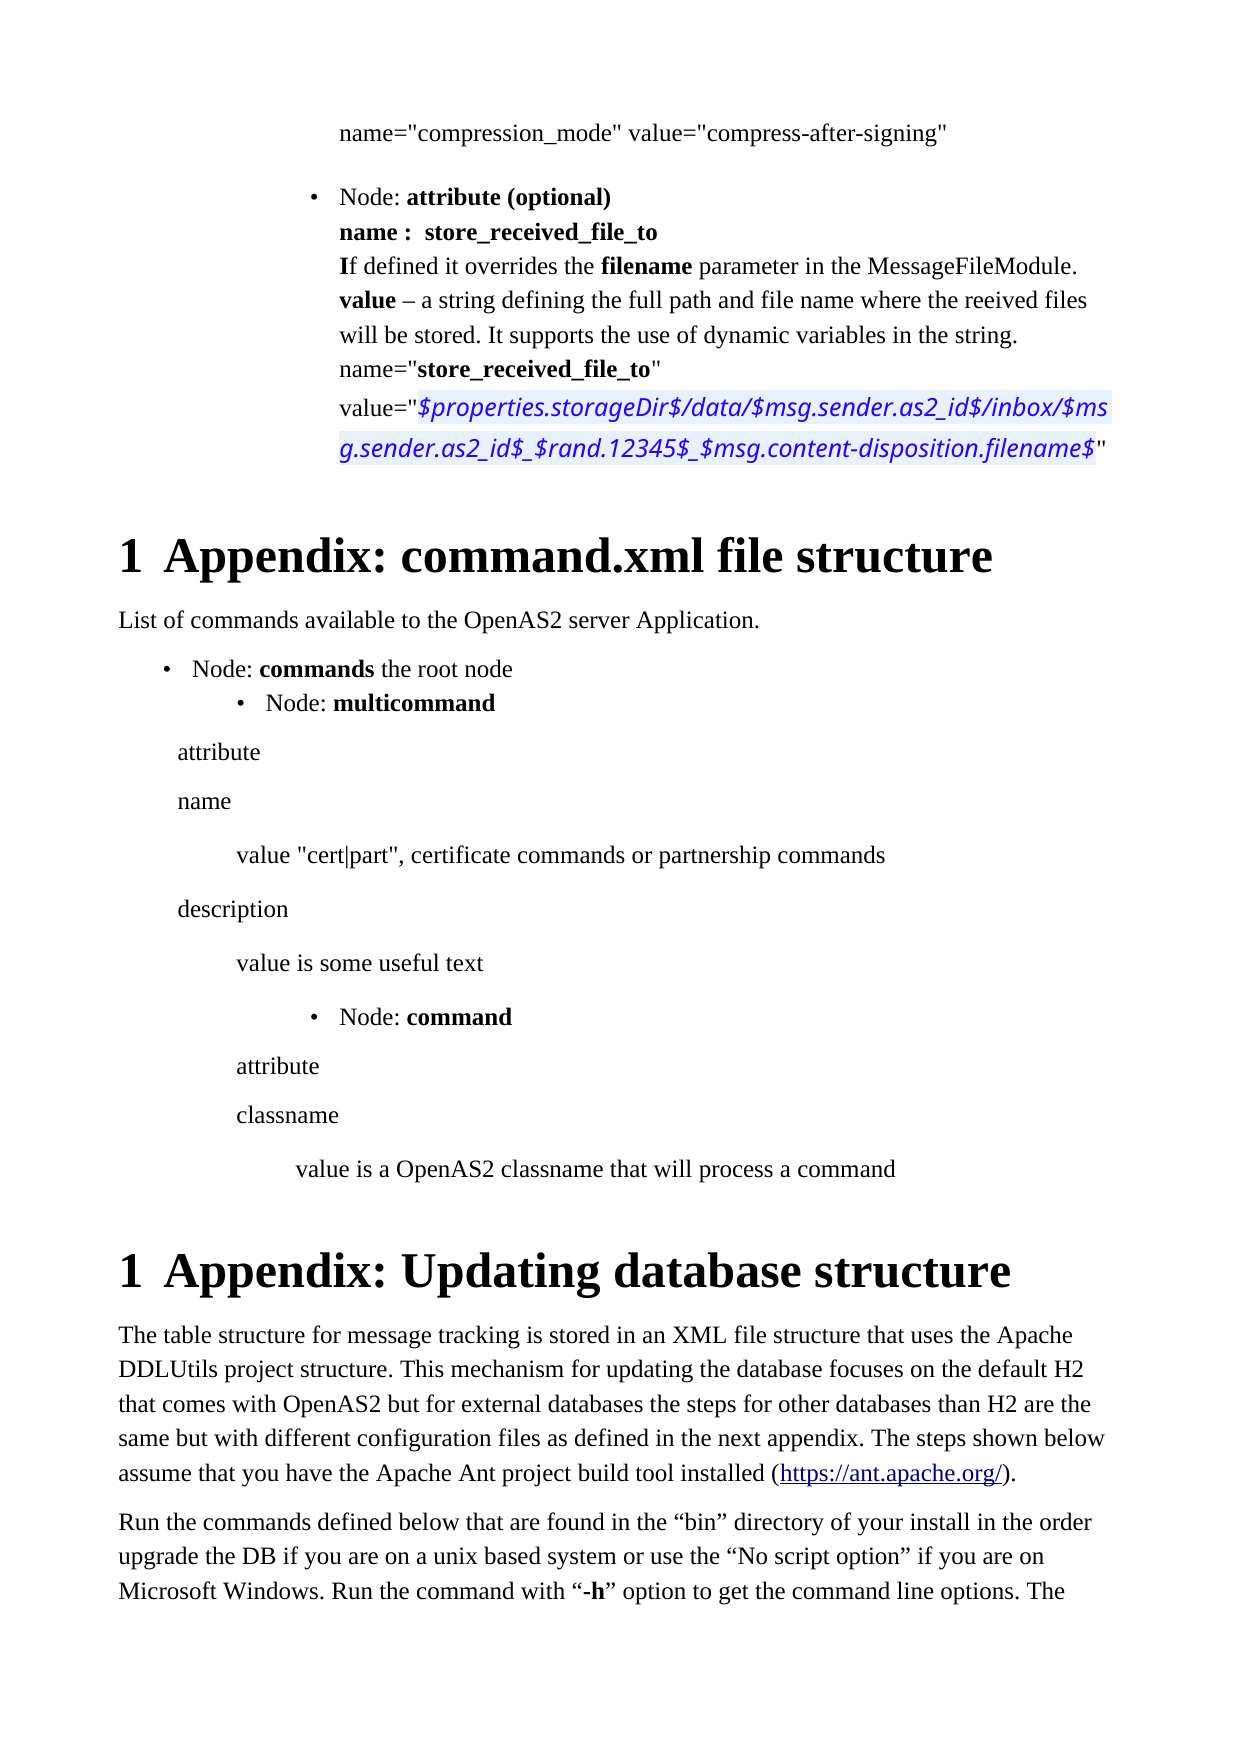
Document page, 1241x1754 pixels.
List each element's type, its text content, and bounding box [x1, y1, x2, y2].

text name [177, 786, 1122, 815]
text value is a OpenAS2 classname that will process a command [295, 1154, 1122, 1182]
list Node: commands the root node [162, 654, 1122, 682]
text description [177, 894, 1122, 923]
text classname [236, 1100, 1122, 1129]
subtitle Appendix: Updating database structure [118, 1241, 1122, 1299]
list Node: attribute (optional) name : store_received_file_to If defined it overrides the filename parameter in the MessageFileModule. value – a string defining the full path and file name where the reeived files will be stored. It supports the use of dynamic variables in the string. name="store_received_file_to" value="$properties.storageDir$/data/$msg.sender.as2_id$/inbox/$msg.sender.as2_id$_$rand.12345$_$msg.content-disposition.filename$" [309, 182, 1122, 465]
list name="compression_mode" value="compress-after-signing" [309, 118, 1122, 147]
list Node: multicommand [236, 688, 1122, 717]
text Run the commands defined below that are found in the “bin” directory of your install in the order upgrade the DB if you are on a unix based system or use the “No script option” if you are on Microsoft Windows. Run the command with “-h” option to get the command line options. The [118, 1507, 1122, 1604]
text attribute [177, 737, 1122, 766]
text attribute [236, 1051, 1122, 1079]
list Appendix: command.xml file structure [118, 526, 1122, 584]
list Node: command [309, 1002, 1122, 1031]
text value is some useful text [236, 948, 1122, 977]
text The table structure for message tracking is stored in an XML file structure that uses the Apache DDLUtils project structure. This mechanism for updating the database focuses on the default H2 that comes with OpenAS2 but for external databases the steps for other databases than H2 are the same but with different configuration files as defined in the next appendix. The steps shown below assume that you have the Apache Ant project build tool installed (https://ant.apache.org/). [118, 1320, 1122, 1486]
text value "cert|part", certificate commands or partnership commands [236, 840, 1122, 869]
text List of commands available to the OpenAS2 server Application. [118, 605, 1122, 633]
